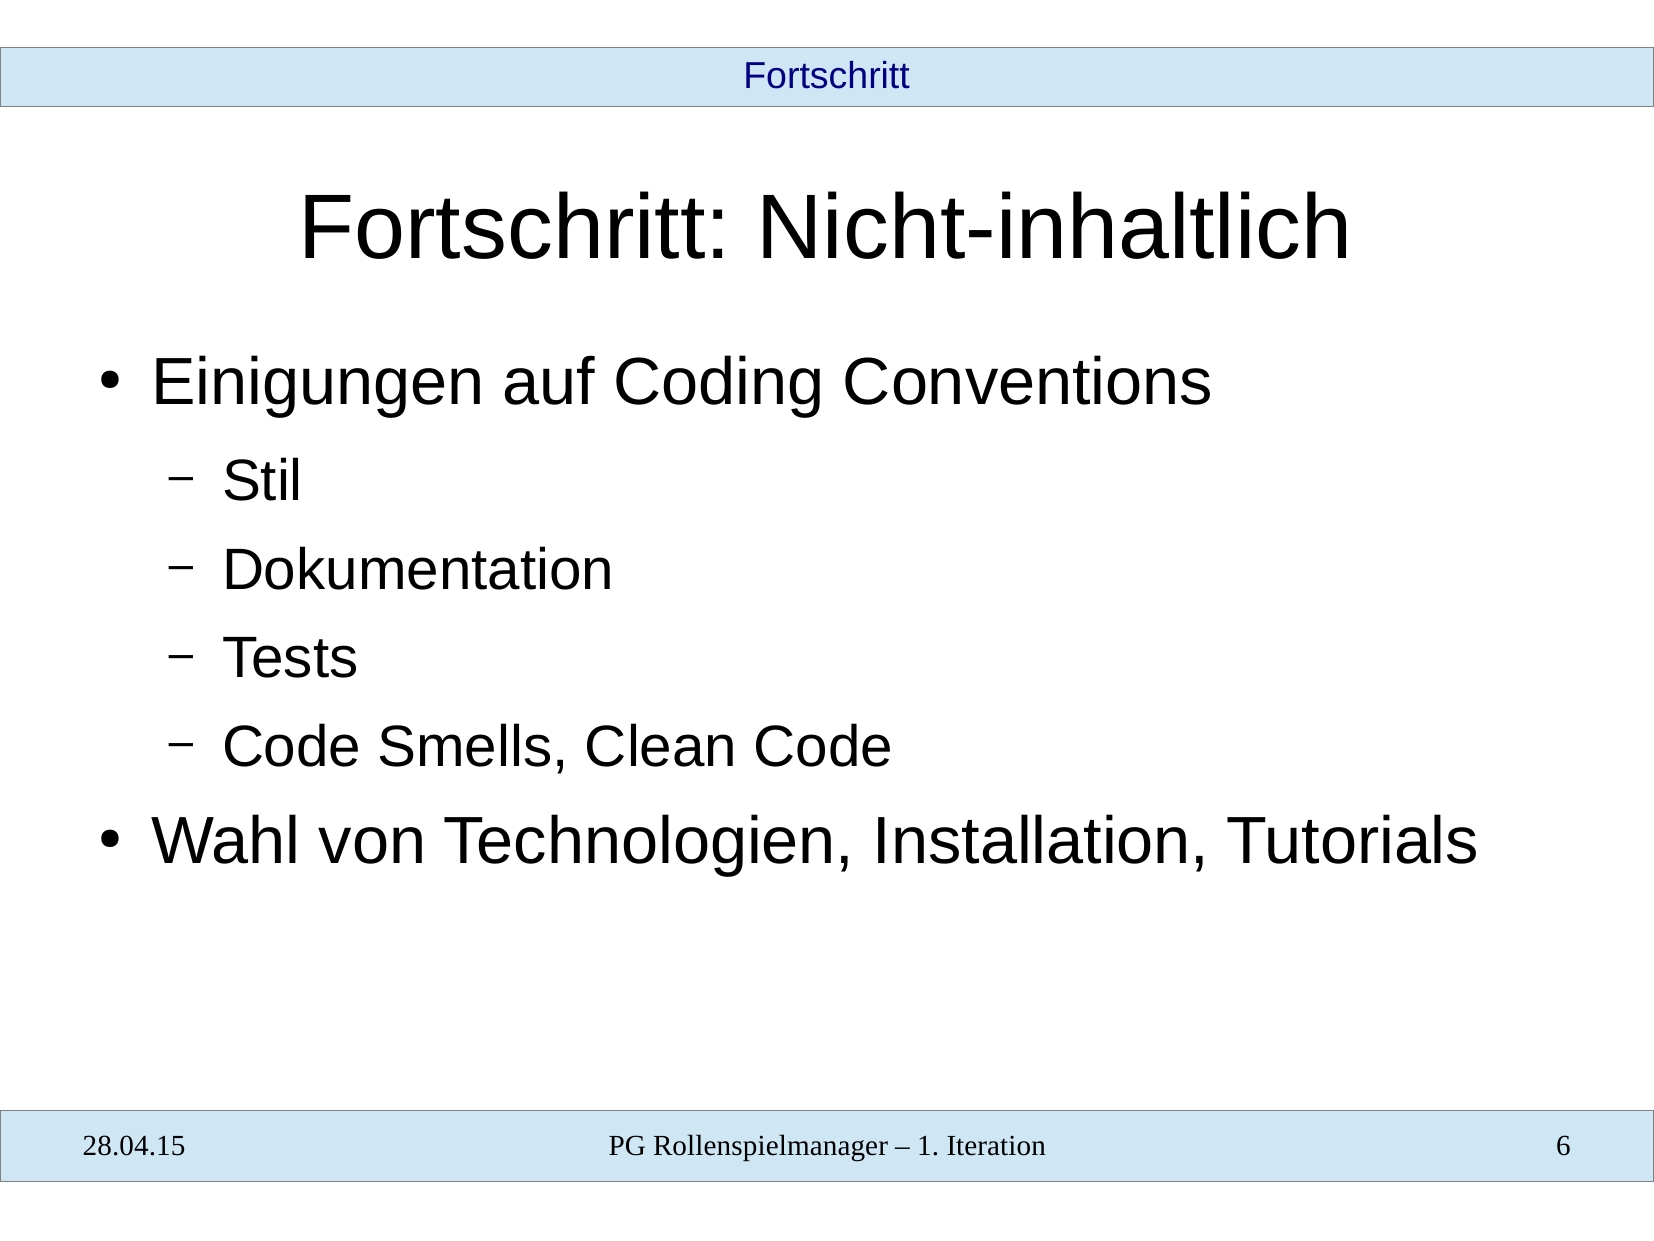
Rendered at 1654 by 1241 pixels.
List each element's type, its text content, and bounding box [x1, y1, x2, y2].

text_box Fortschritt [0, 47, 1654, 105]
title Fortschritt: Nicht-inhaltlich [82, 123, 1571, 331]
list Einigungen auf Coding Conventions Stil Dokumentation Tests Code Smells, Clean Code Wahl von Technologien, Installation, Tutorials [80, 343, 1536, 1063]
